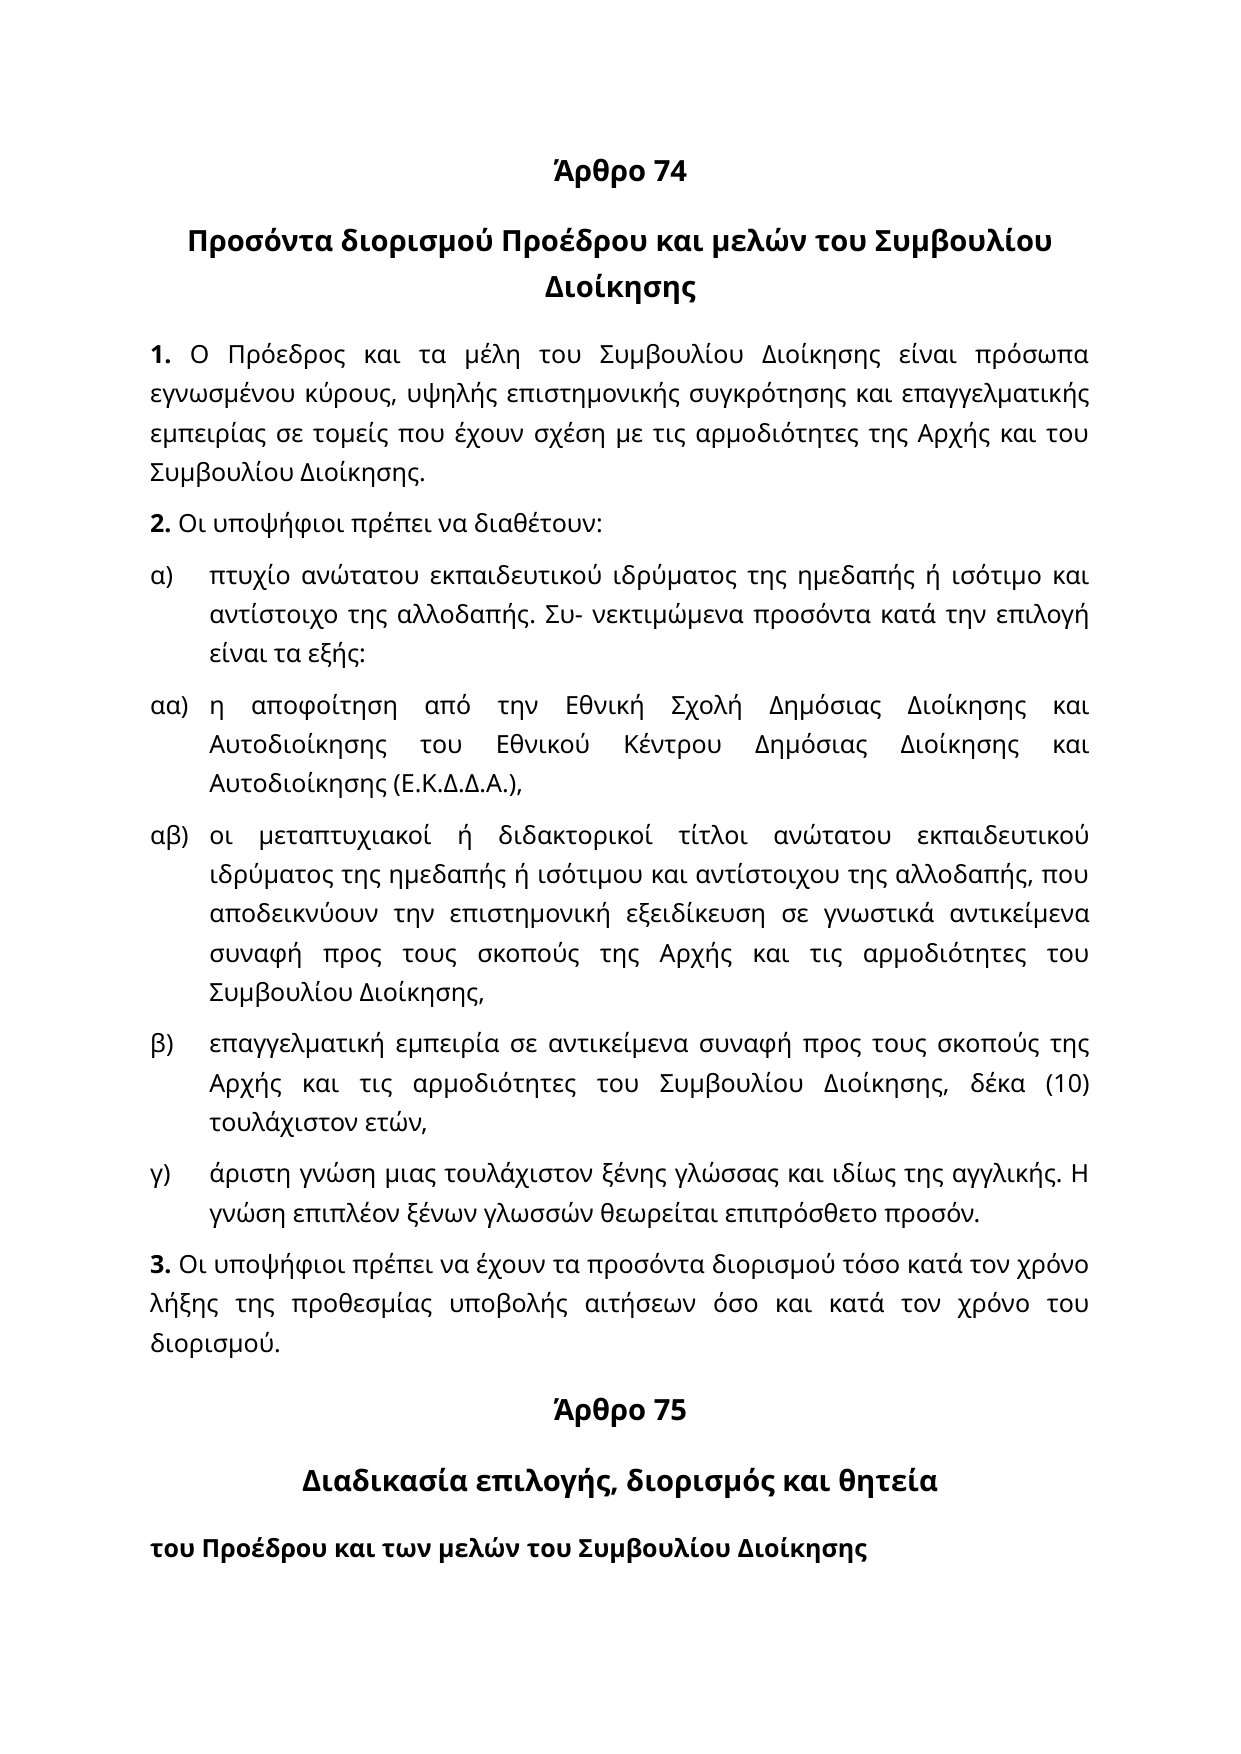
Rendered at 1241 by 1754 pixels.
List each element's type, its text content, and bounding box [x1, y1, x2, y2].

text 1. Ο Πρόεδρος και τα μέλη του Συμβουλίου Διοίκησης είναι πρόσωπα εγνωσμένου κύρους, υψηλής επιστημονικής συγκρότησης και επαγγελματικής εμπειρίας σε τομείς που έχουν σχέση με τις αρμοδιότητες της Αρχής και του Συμβουλίου Διοίκησης. [150, 337, 1090, 488]
list γ) άριστη γνώση μιας τουλάχιστον ξένης γλώσσας και ιδίως της αγγλικής. Η γνώση επιπλέον ξένων γλωσσών θεωρείται επιπρόσθετο προσόν. [150, 1156, 1090, 1229]
list αβ) οι μεταπτυχιακοί ή διδακτορικοί τίτλοι ανώτατου εκπαιδευτικού ιδρύματος της ημεδαπής ή ισότιμου και αντίστοιχου της αλλοδαπής, που αποδεικνύουν την επιστημονική εξειδίκευση σε γνωστικά αντικείμενα συναφή προς τους σκοπούς της Αρχής και τις αρμοδιότητες του Συμβουλίου Διοίκησης, [150, 818, 1090, 1008]
text 3. Οι υποψήφιοι πρέπει να έχουν τα προσόντα διορισμού τόσο κατά τον χρόνο λήξης της προθεσμίας υποβολής αιτήσεων όσο και κατά τον χρόνο του διορισμού. [150, 1247, 1090, 1359]
subtitle Άρθρο 75 [150, 1389, 1090, 1429]
subtitle Προσόντα διορισμού Προέδρου και μελών του Συμβουλίου Διοίκησης [150, 221, 1090, 306]
text 2. Οι υποψήφιοι πρέπει να διαθέτουν: [150, 506, 1090, 540]
subtitle Άρθρο 74 [150, 150, 1090, 190]
list β) επαγγελματική εμπειρία σε αντικείμενα συναφή προς τους σκοπούς της Αρχής και τις αρμοδιότητες του Συμβουλίου Διοίκησης, δέκα (10) τουλάχιστον ετών, [150, 1026, 1090, 1138]
list αα) η αποφοίτηση από την Εθνική Σχολή Δημόσιας Διοίκησης και Αυτοδιοίκησης του Εθνικού Κέντρου Δημόσιας Διοίκησης και Αυτοδιοίκησης (Ε.Κ.Δ.Δ.Α.), [150, 688, 1090, 800]
list α) πτυχίο ανώτατου εκπαιδευτικού ιδρύματος της ημεδαπής ή ισότιμο και αντίστοιχο της αλλοδαπής. Συ- νεκτιμώμενα προσόντα κατά την επιλογή είναι τα εξής: [150, 558, 1090, 670]
text του Προέδρου και των μελών του Συμβουλίου Διοίκησης [150, 1531, 1090, 1565]
subtitle Διαδικασία επιλογής, διορισμός και θητεία [150, 1460, 1090, 1500]
